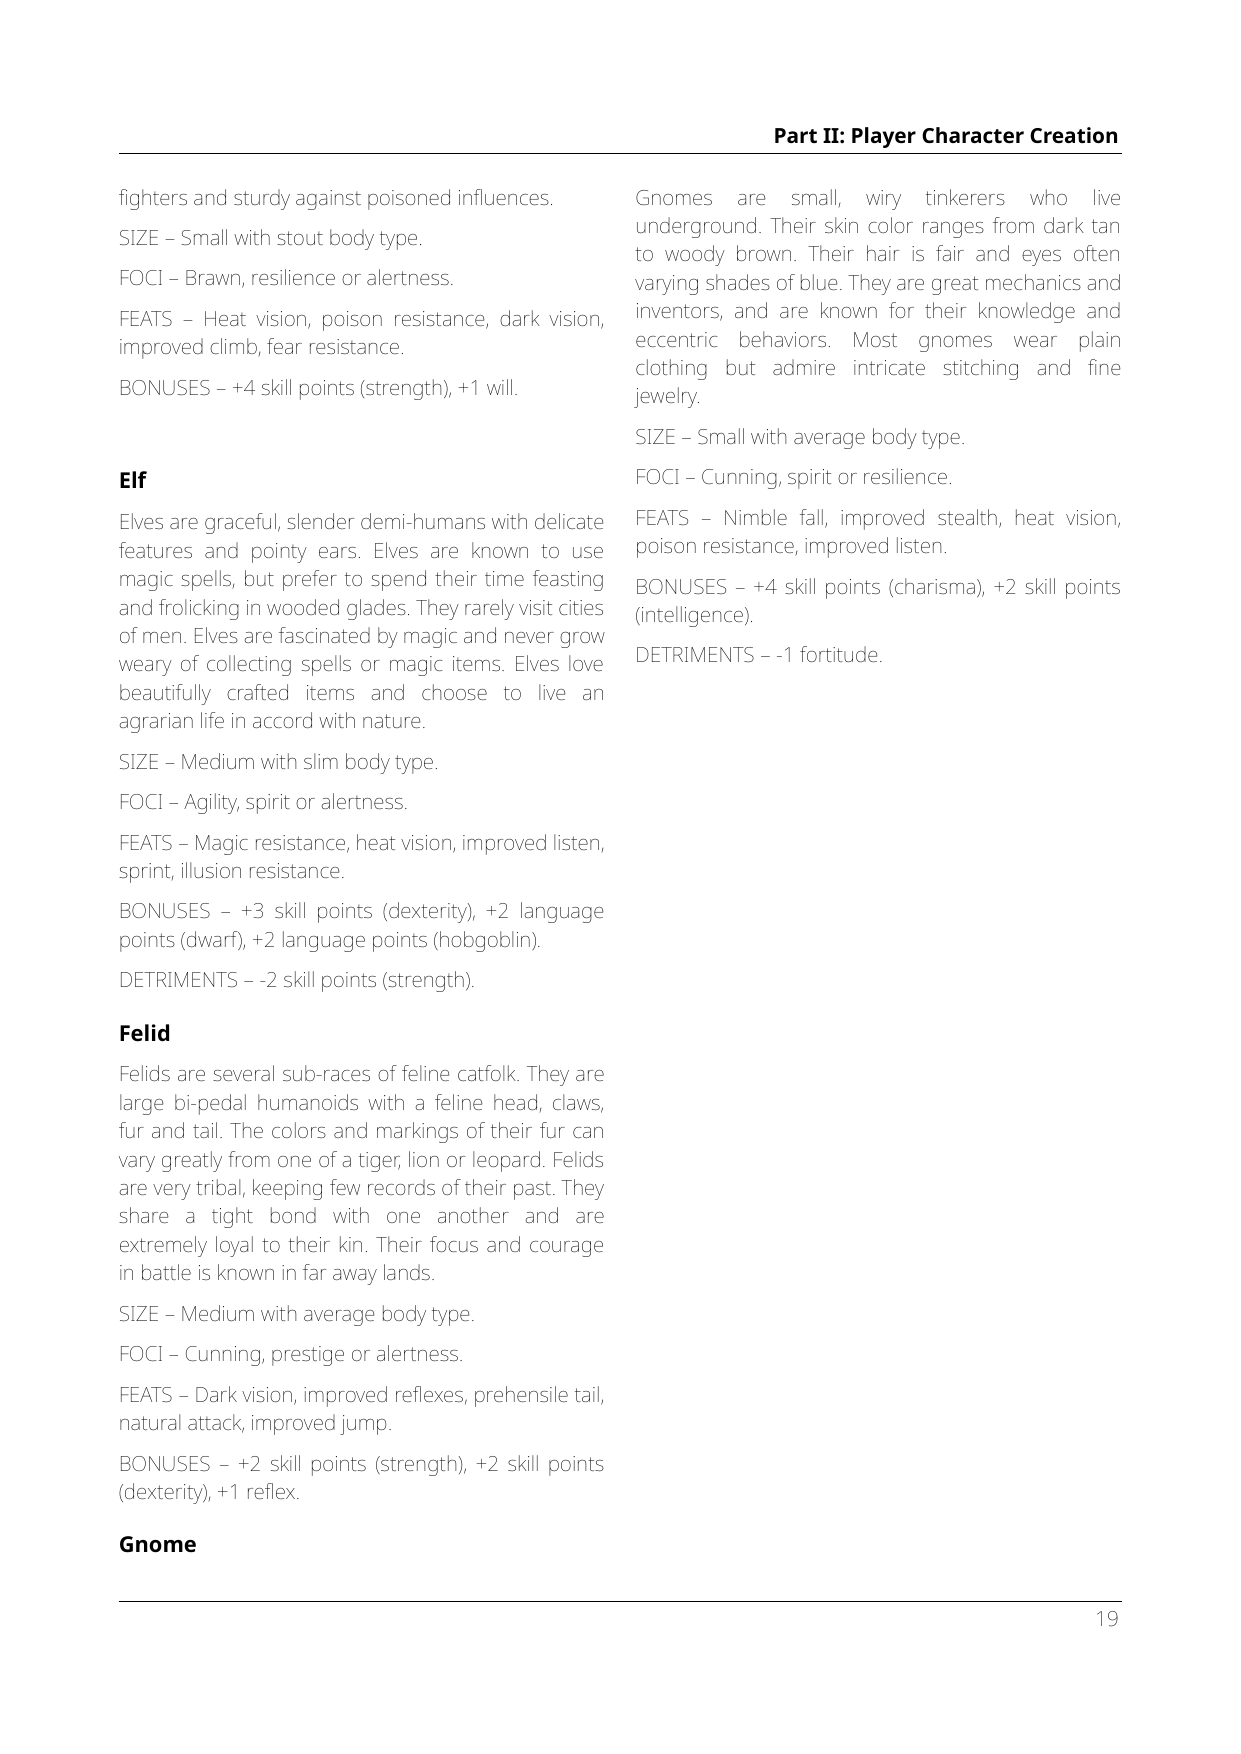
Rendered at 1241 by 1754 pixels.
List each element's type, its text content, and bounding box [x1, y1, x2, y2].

text Gnomes are small, wiry tinkerers who live underground. Their skin color ranges from dark tan to woody brown. Their hair is fair and eyes often varying shades of blue. They are great mechanics and inventors, and are known for their knowledge and eccentric behaviors. Most gnomes wear plain clothing but admire intricate stitching and fine jewelry. [635, 183, 1122, 410]
text FEATS – Nimble fall, improved stealth, heat vision, poison resistance, improved listen. [635, 503, 1122, 560]
text fighters and sturdy against poisoned influences. [118, 183, 605, 211]
text SIZE – Medium with average body type. [118, 1299, 605, 1327]
text BONUSES – +3 skill points (dexterity), +2 language points (dwarf), +2 language points (hobgoblin). [118, 896, 605, 953]
text Elves are graceful, slender demi-humans with delicate features and pointy ears. Elves are known to use magic spells, but prefer to spend their time feasting and frolicking in wooded glades. They rarely visit cities of men. Elves are fascinated by magic and never grow weary of collecting spells or magic items. Elves love beautifully crafted items and choose to live an agrarian life in accord with nature. [118, 507, 605, 735]
text SIZE – Small with stout body type. [118, 223, 605, 251]
text DETRIMENTS – -2 skill points (strength). [118, 965, 605, 994]
text FOCI – Cunning, prestige or alertness. [118, 1339, 605, 1368]
text Felids are several sub-races of feline catfolk. They are large bi-pedal humanoids with a feline head, claws, fur and tail. The colors and markings of their fur can vary greatly from one of a tiger, lion or leopard. Felids are very tribal, keeping few records of their past. They share a tight bond with one another and are extremely loyal to their kin. Their focus and courage in battle is known in far away lands. [118, 1059, 605, 1287]
text FEATS – Dark vision, improved reflexes, prehensile tail, natural attack, improved jump. [118, 1380, 605, 1437]
text BONUSES – +4 skill points (strength), +1 will. [118, 373, 605, 401]
text Gnome [118, 1529, 605, 1559]
text SIZE – Small with average body type. [635, 422, 1122, 451]
text FOCI – Cunning, spirit or resilience. [635, 462, 1122, 491]
text SIZE – Medium with slim body type. [118, 747, 605, 775]
text FEATS – Magic resistance, heat vision, improved listen, sprint, illusion resistance. [118, 828, 605, 884]
text BONUSES – +2 skill points (strength), +2 skill points (dexterity), +1 reflex. [118, 1449, 605, 1506]
text FOCI – Agility, spirit or alertness. [118, 787, 605, 816]
text Felid [118, 1018, 605, 1047]
text BONUSES – +4 skill points (charisma), +2 skill points (intelligence). [635, 572, 1122, 629]
text DETRIMENTS – -1 fortitude. [635, 641, 1122, 669]
text FOCI – Brawn, resilience or alertness. [118, 263, 605, 292]
text Elf [118, 466, 605, 495]
text FEATS – Heat vision, poison resistance, dark vision, improved climb, fear resistance. [118, 304, 605, 361]
